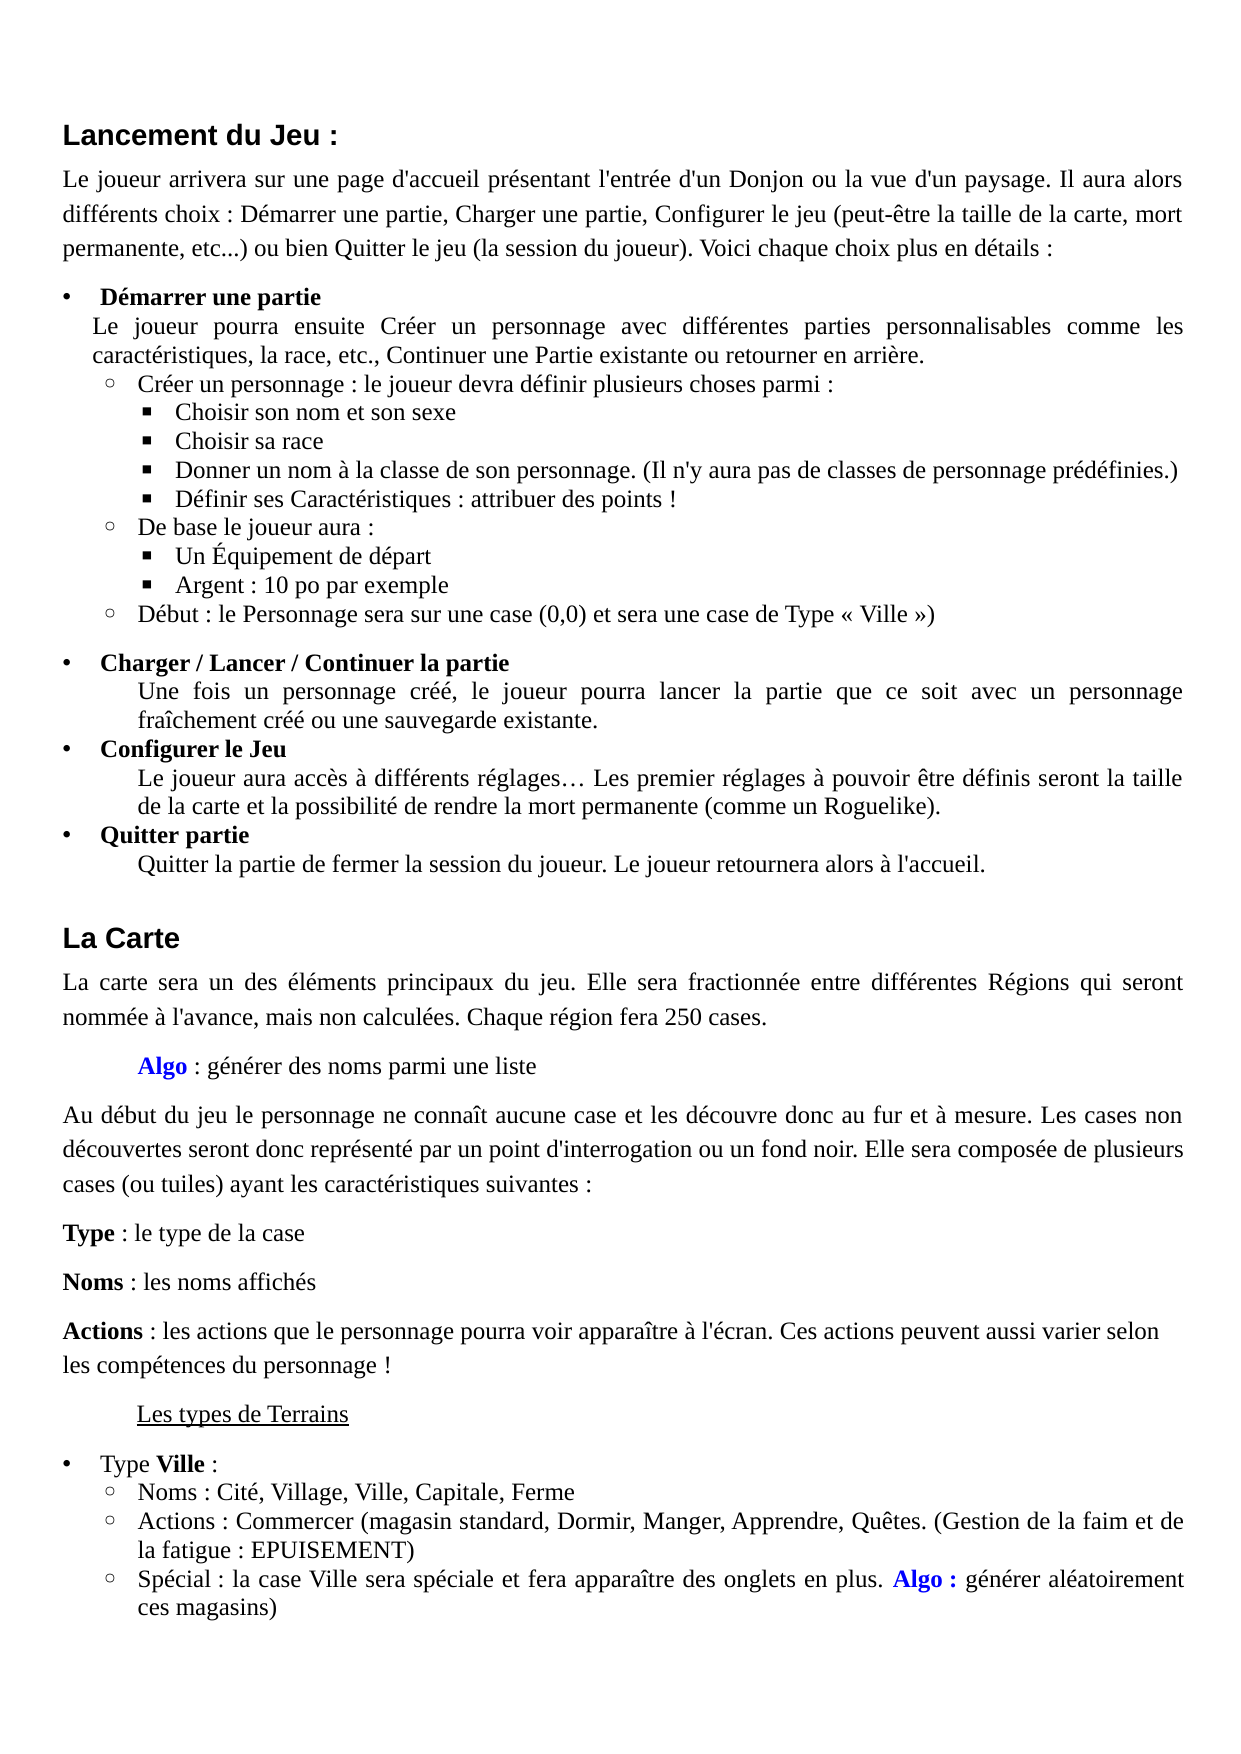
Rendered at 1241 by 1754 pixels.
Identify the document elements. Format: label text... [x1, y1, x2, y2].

text Au début du jeu le personnage ne connaît aucune case et les découvre donc au fur et à mesure. Les cases non découvertes seront donc représenté par un point d'interrogation ou un fond noir. Elle sera composée de plusieurs cases (ou tuiles) ayant les caractéristiques suivantes : [62, 1100, 1184, 1198]
list Quitter partie [62, 820, 1184, 849]
list Actions : Commercer (magasin standard, Dormir, Manger, Apprendre, Quêtes. (Gestion de la faim et de la fatigue : EPUISEMENT) [100, 1506, 1184, 1564]
list Une fois un personnage créé, le joueur pourra lancer la partie que ce soit avec un personnage fraîchement créé ou une sauvegarde existante. [100, 676, 1184, 734]
list Donner un nom à la classe de son personnage. (Il n'y aura pas de classes de personnage prédéfinies.) [137, 455, 1184, 484]
list Choisir sa race [137, 426, 1184, 455]
text Noms : les noms affichés [62, 1267, 1184, 1296]
list Algo : générer des noms parmi une liste [100, 1051, 1184, 1079]
list Configurer le Jeu [62, 734, 1184, 763]
list Argent : 10 po par exemple [137, 570, 1184, 599]
list Début : le Personnage sera sur une case (0,0) et sera une case de Type « Ville ») [100, 599, 1184, 627]
list Spécial : la case Ville sera spéciale et fera apparaître des onglets en plus. Algo : générer aléatoirement ces magasins) [100, 1564, 1184, 1621]
list Type Ville : [62, 1449, 1184, 1477]
list Un Équipement de départ [137, 541, 1184, 570]
subtitle La Carte [62, 921, 1184, 955]
list De base le joueur aura : [100, 512, 1184, 541]
list Noms : Cité, Village, Ville, Capitale, Ferme [100, 1477, 1184, 1506]
list Le joueur aura accès à différents réglages… Les premier réglages à pouvoir être définis seront la taille de la carte et la possibilité de rendre la mort permanente (comme un Roguelike). [100, 763, 1184, 820]
text La carte sera un des éléments principaux du jeu. Elle sera fractionnée entre différentes Régions qui seront nommée à l'avance, mais non calculées. Chaque région fera 250 cases. [62, 967, 1184, 1031]
list Charger / Lancer / Continuer la partie [62, 648, 1184, 676]
text Les types de Terrains [62, 1399, 1184, 1428]
list Choisir son nom et son sexe [137, 397, 1184, 426]
text Type : le type de la case [62, 1218, 1184, 1247]
list Quitter la partie de fermer la session du joueur. Le joueur retournera alors à l'accueil. [100, 849, 1184, 878]
text Actions : les actions que le personnage pourra voir apparaître à l'écran. Ces actions peuvent aussi varier selon les compétences du personnage ! [62, 1316, 1184, 1379]
list Le joueur pourra ensuite Créer un personnage avec différentes parties personnalisables comme les caractéristiques, la race, etc., Continuer une Partie existante ou retourner en arrière. [92, 311, 1184, 369]
list Définir ses Caractéristiques : attribuer des points ! [137, 484, 1184, 512]
list Créer un personnage : le joueur devra définir plusieurs choses parmi : [100, 369, 1184, 397]
list Le joueur arrivera sur une page d'accueil présentant l'entrée d'un Donjon ou la vue d'un paysage. Il aura alors différents choix : Démarrer une partie, Charger une partie, Configurer le jeu (peut-être la taille de la carte, mort permanente, etc...) ou bien Quitter le jeu (la session du joueur). Voici chaque choix plus en détails : [62, 164, 1184, 262]
list Démarrer une partie [62, 282, 1184, 311]
subtitle Lancement du Jeu : [62, 118, 1184, 152]
